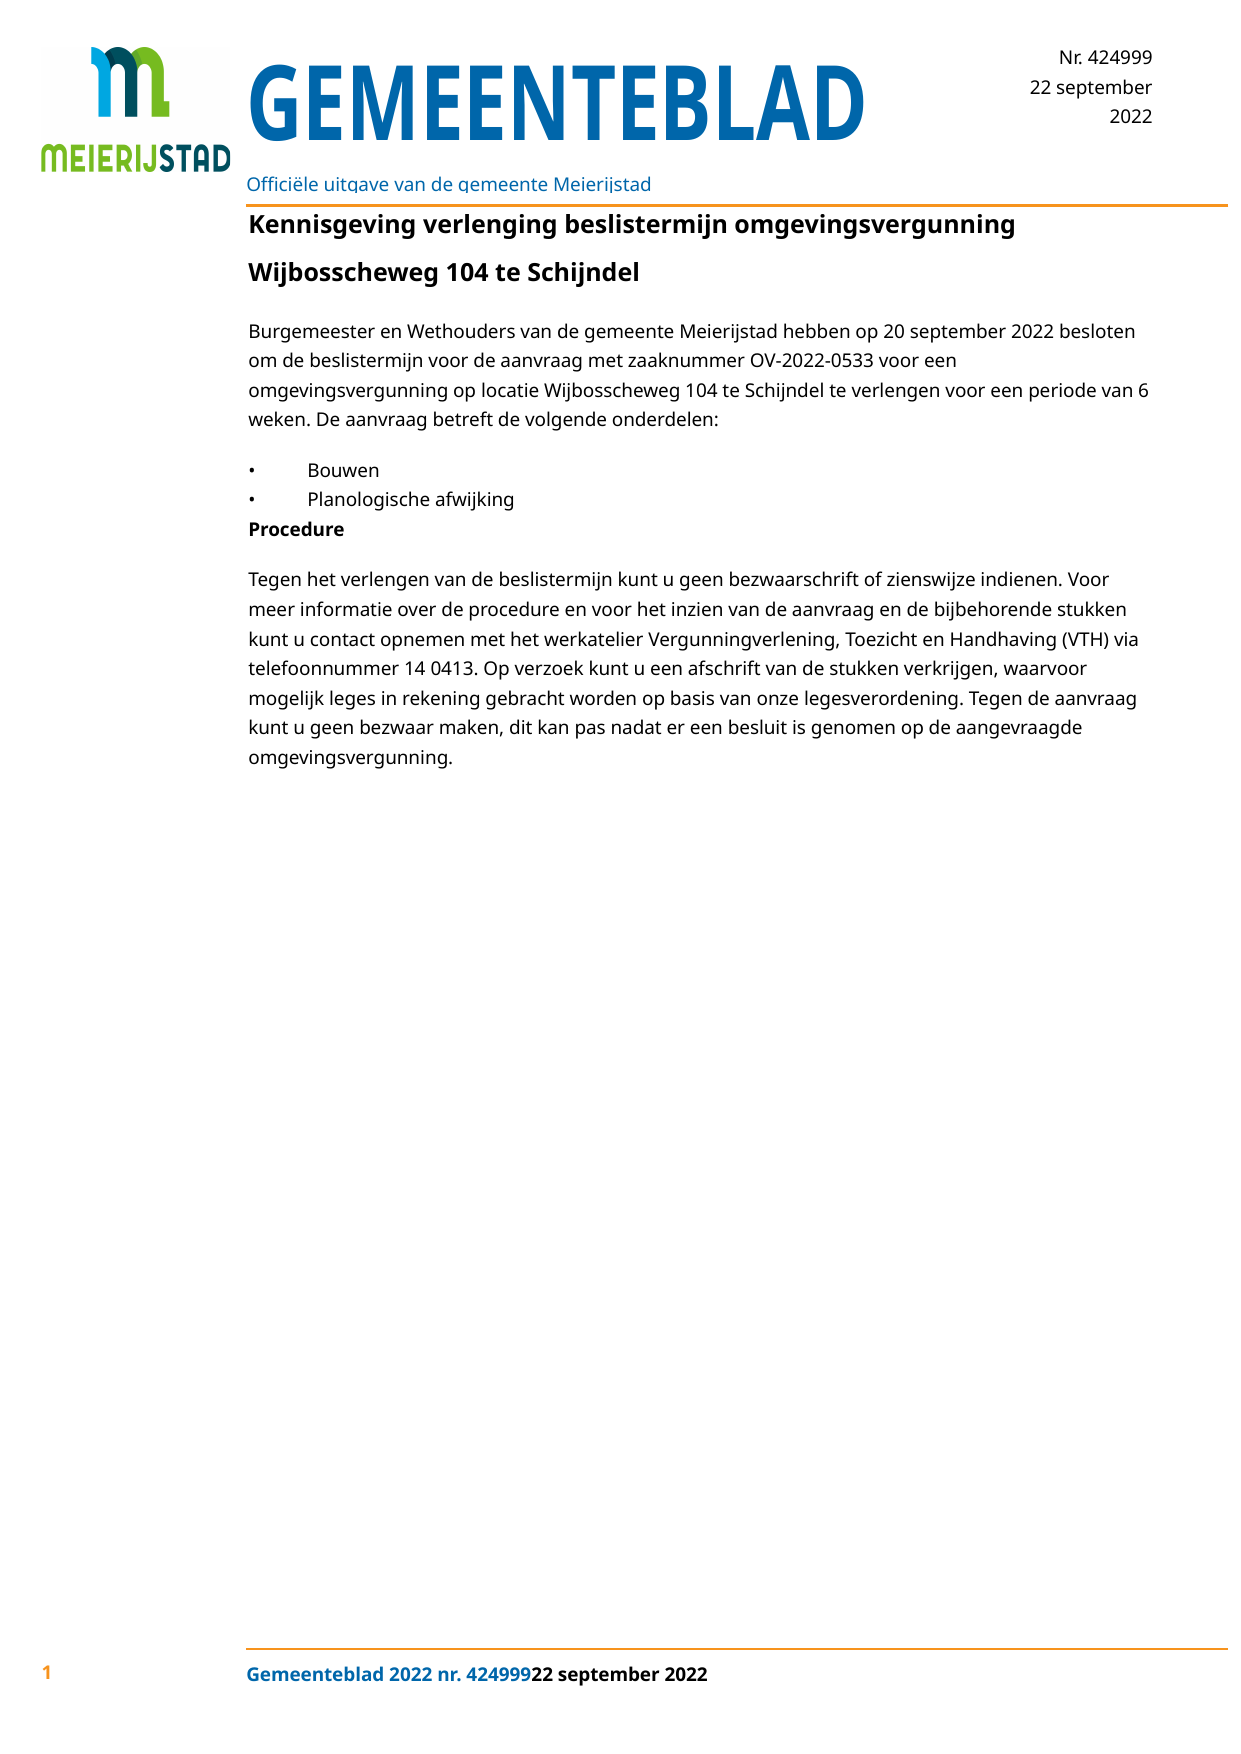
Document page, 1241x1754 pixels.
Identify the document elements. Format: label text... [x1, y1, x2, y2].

text Kennisgeving verlenging beslistermijn omgevingsvergunning Wijbosscheweg 104 te Schijndel [248, 207, 1152, 288]
text Burgemeester en Wethouders van de gemeente Meierijstad hebben op 20 september 2022 besloten om de beslistermijn voor de aanvraag met zaaknummer OV-2022-0533 voor een omgevingsvergunning op locatie Wijbosscheweg 104 te Schijndel te verlengen voor een periode van 6 weken. De aanvraag betreft de volgende onderdelen: [248, 318, 1152, 432]
picture [41, 47, 231, 172]
text Tegen het verlengen van de beslistermijn kunt u geen bezwaarschrift of zienswijze indienen. Voor meer informatie over de procedure en voor het inzien van de aanvraag en de bijbehorende stukken kunt u contact opnemen met het werkatelier Vergunningverlening, Toezicht en Handhaving (VTH) via telefoonnummer 14 0413. Op verzoek kunt u een afschrift van de stukken verkrijgen, waarvoor mogelijk leges in rekening gebracht worden op basis van onze legesverordening. Tegen de aanvraag kunt u geen bezwaar maken, dit kan pas nadat er een besluit is genomen op de aangevraagde omgevingsvergunning. [248, 567, 1152, 770]
list Bouwen [248, 457, 1152, 483]
text Procedure [248, 516, 1152, 542]
list Planologische afwijking [248, 487, 1152, 512]
